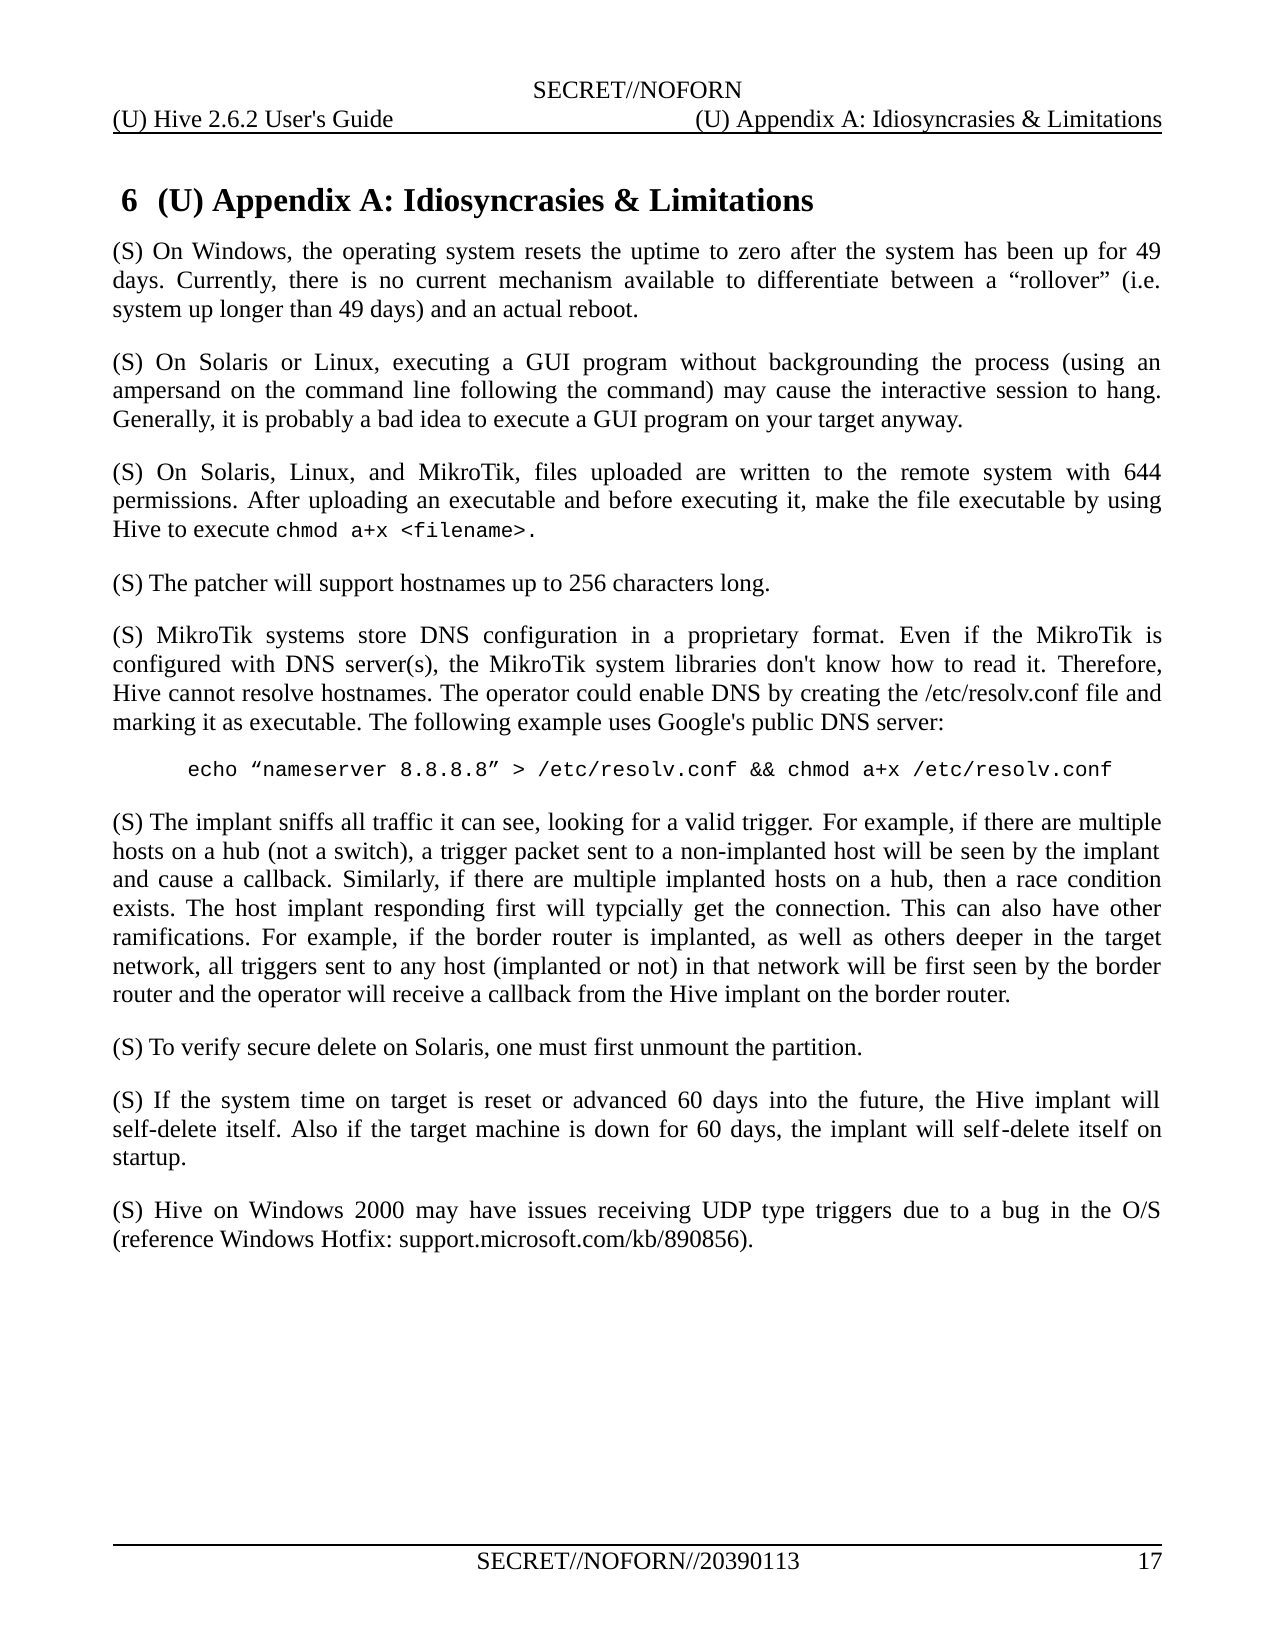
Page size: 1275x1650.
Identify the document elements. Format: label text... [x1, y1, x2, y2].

text (S) The patcher will support hostnames up to 256 characters long. [112, 568, 1162, 597]
text (S) Hive on Windows 2000 may have issues receiving UDP type triggers due to a bug in the O/S (reference Windows Hotfix: support.microsoft.com/kb/890856). [112, 1195, 1162, 1253]
text (S) On Solaris or Linux, executing a GUI program without backgrounding the process (using an ampersand on the command line following the command) may cause the interactive session to hang. Generally, it is probably a bad idea to execute a GUI program on your target anyway. [112, 347, 1162, 433]
subtitle (U) Appendix A: Idiosyncrasies & Limitations [112, 180, 1162, 218]
text (S) The implant sniffs all traffic it can see, looking for a valid trigger. For example, if there are multiple hosts on a hub (not a switch), a trigger packet sent to a non-implanted host will be seen by the implant and cause a callback. Similarly, if there are multiple implanted hosts on a hub, then a race condition exists. The host implant responding first will typcially get the connection. This can also have other ramifications. For example, if the border router is implanted, as well as others deeper in the target network, all triggers sent to any host (implanted or not) in that network will be first seen by the border router and the operator will receive a callback from the Hive implant on the border router. [112, 807, 1162, 1008]
text (S) On Windows, the operating system resets the uptime to zero after the system has been up for 49 days. Currently, there is no current mechanism available to differentiate between a “rollover” (i.e. system up longer than 49 days) and an actual reboot. [112, 236, 1162, 323]
text (S) If the system time on target is reset or advanced 60 days into the future, the Hive implant will self‑delete itself. Also if the target machine is down for 60 days, the implant will self‑delete itself on startup. [112, 1085, 1162, 1171]
text echo “nameserver 8.8.8.8” > /etc/resolv.conf && chmod a+x /etc/resolv.conf [187, 759, 1162, 783]
text (S) MikroTik systems store DNS configuration in a proprietary format. Even if the MikroTik is configured with DNS server(s), the MikroTik system libraries don't know how to read it. Therefore, Hive cannot resolve hostnames. The operator could enable DNS by creating the /etc/resolv.conf file and marking it as executable. The following example uses Google's public DNS server: [112, 621, 1162, 736]
text (S) To verify secure delete on Solaris, one must first unmount the partition. [112, 1032, 1162, 1061]
text (S) On Solaris, Linux, and MikroTik, files uploaded are written to the remote system with 644 permissions. After uploading an executable and before executing it, make the file executable by using Hive to execute chmod a+x <filename>. [112, 457, 1162, 544]
